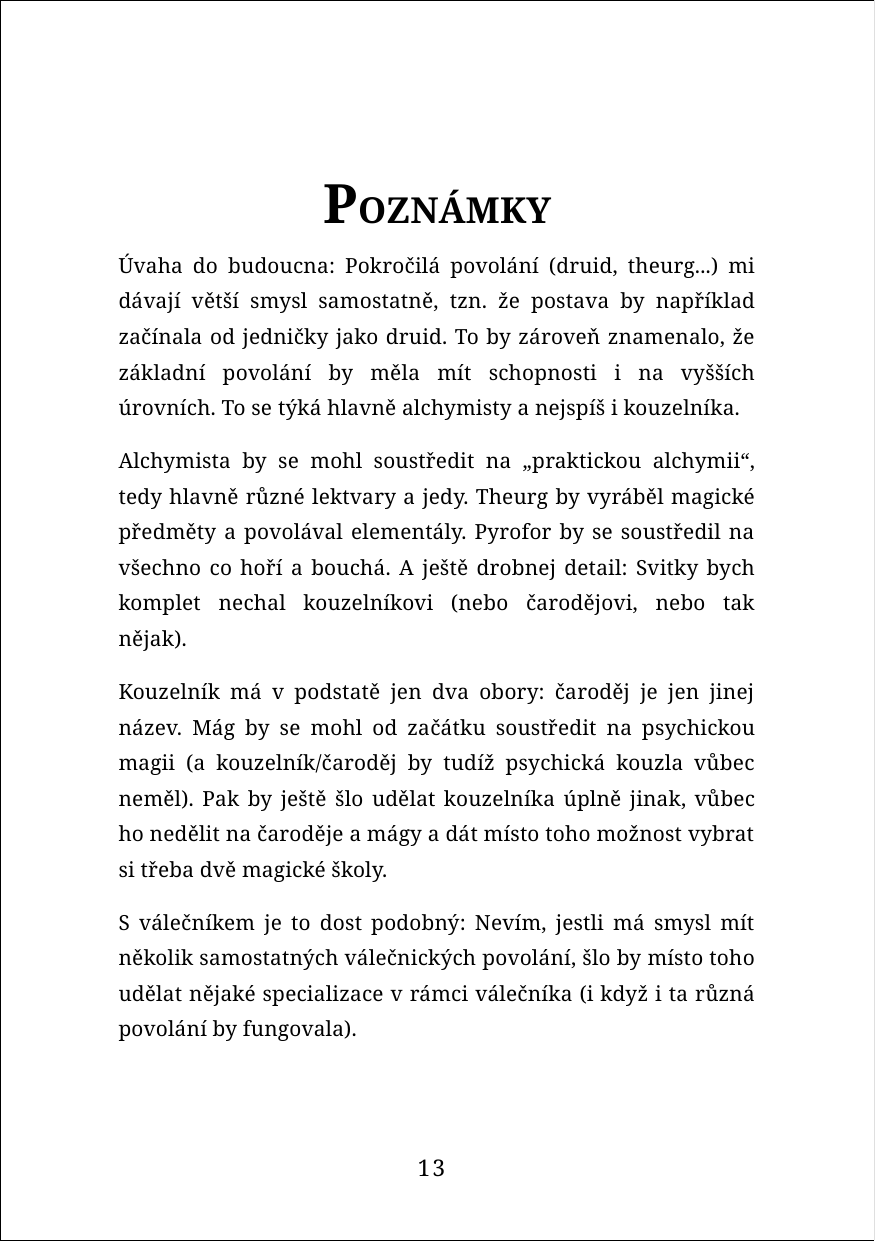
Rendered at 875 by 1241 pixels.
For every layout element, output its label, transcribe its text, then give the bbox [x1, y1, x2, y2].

text S válečníkem je to dost podobný: Nevím, jestli má smysl mít několik samostatných válečnických povolání, šlo by místo toho udělat nějaké specializace v rámci válečníka (i když i ta různá povolání by fungovala). [118, 908, 756, 1043]
text Alchymista by se mohl soustředit na „praktickou alchymii“, tedy hlavně různé lektvary a jedy. Theurg by vyráběl magické předměty a povolával elementály. Pyrofor by se soustředil na všechno co hoří a bouchá. A ještě drobnej detail: Svitky bych komplet nechal kouzelníkovi (nebo čarodějovi, nebo tak nějak). [118, 446, 756, 652]
text Kouzelník má v podstatě jen dva obory: čaroděj je jen jinej název. Mág by se mohl od začátku soustředit na psychickou magii (a kouzelník/čaroděj by tudíž psychická kouzla vůbec neměl). Pak by ještě šlo udělat kouzelníka úplně jinak, vůbec ho nedělit na čaroděje a mágy a dát místo toho možnost vybrat si třeba dvě magické školy. [118, 677, 756, 883]
text Úvaha do budoucna: Pokročilá povolání (druid, theurg...) mi dávají větší smysl samostatně, tzn. že postava by například začínala od jedničky jako druid. To by zároveň znamenalo, že základní povolání by měla mít schopnosti i na vyšších úrovních. To se týká hlavně alchymisty a nejspíš i kouzelníka. [118, 251, 756, 422]
subtitle Poznámky [118, 166, 756, 239]
